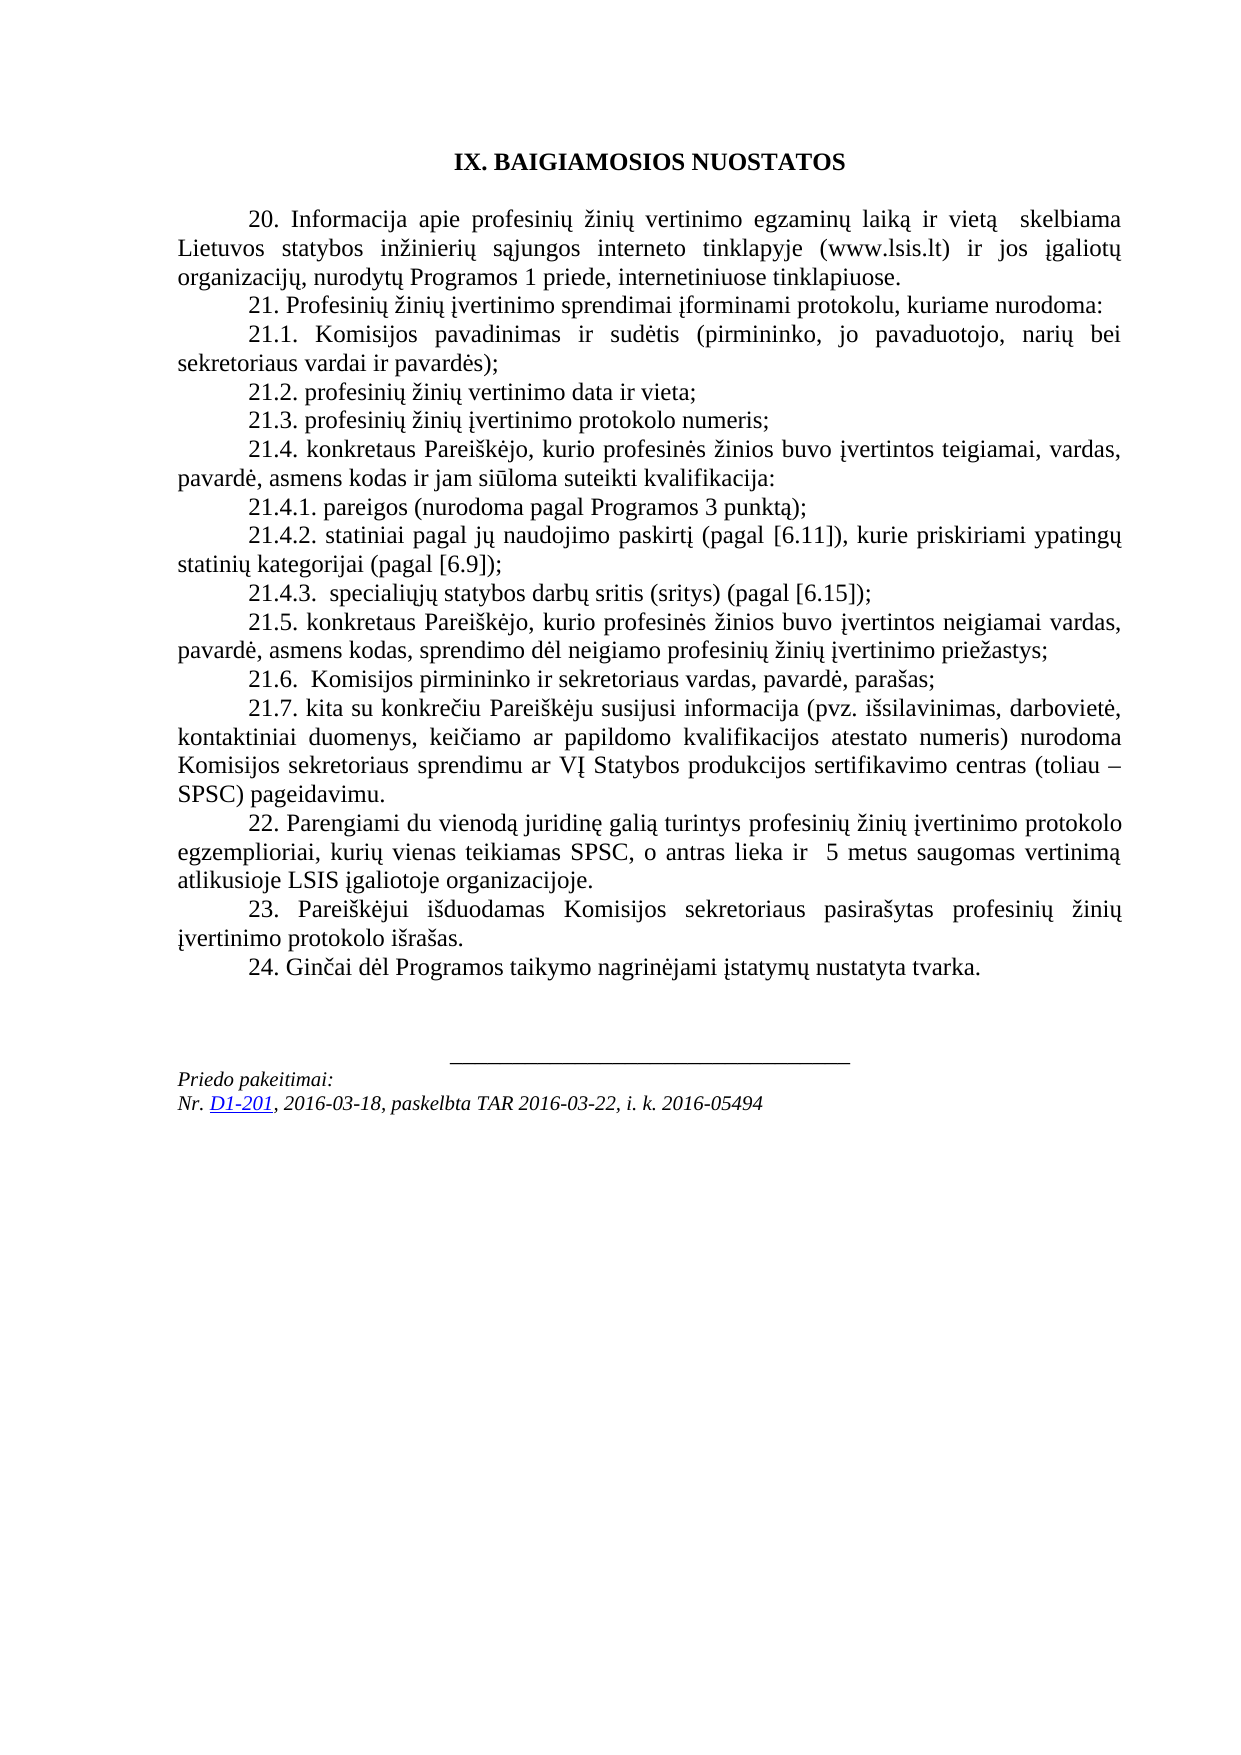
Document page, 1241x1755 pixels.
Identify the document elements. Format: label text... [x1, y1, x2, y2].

text 21.4.1. pareigos (nurodoma pagal Programos 3 punktą); [177, 492, 1122, 521]
text 21.3. profesinių žinių įvertinimo protokolo numeris; [177, 406, 1122, 434]
text 21.7. kita su konkrečiu Pareiškėju susijusi informacija (pvz. išsilavinimas, darbovietė, kontaktiniai duomenys, keičiamo ar papildomo kvalifikacijos atestato numeris) nurodoma Komisijos sekretoriaus sprendimu ar VĮ Statybos produkcijos sertifikavimo centras (toliau – SPSC) pageidavimu. [177, 693, 1122, 808]
text 21.4.3. specialiųjų statybos darbų sritis (sritys) (pagal [6.15]); [177, 578, 1122, 607]
text ________________________________ [177, 1038, 1122, 1067]
text 21.4. konkretaus Pareiškėjo, kurio profesinės žinios buvo įvertintos teigiamai, vardas, pavardė, asmens kodas ir jam siūloma suteikti kvalifikacija: [177, 434, 1122, 492]
text 21. Profesinių žinių įvertinimo sprendimai įforminami protokolu, kuriame nurodoma: [177, 291, 1122, 319]
text 22. Parengiami du vienodą juridinę galią turintys profesinių žinių įvertinimo protokolo egzemplioriai, kurių vienas teikiamas SPSC, o antras lieka ir 5 metus saugomas vertinimą atlikusioje LSIS įgaliotoje organizacijoje. [177, 808, 1122, 894]
text 24. Ginčai dėl Programos taikymo nagrinėjami įstatymų nustatyta tvarka. [177, 952, 1122, 981]
text 23. Pareiškėjui išduodamas Komisijos sekretoriaus pasirašytas profesinių žinių įvertinimo protokolo išrašas. [177, 894, 1122, 952]
text 21.4.2. statiniai pagal jų naudojimo paskirtį (pagal [6.11]), kurie priskiriami ypatingų statinių kategorijai (pagal [6.9]); [177, 521, 1122, 578]
text Nr. D1-201, 2016-03-18, paskelbta TAR 2016-03-22, i. k. 2016-05494 [177, 1091, 1122, 1115]
text Priedo pakeitimai: [177, 1067, 1122, 1091]
text 21.6. Komisijos pirmininko ir sekretoriaus vardas, pavardė, parašas; [177, 664, 1122, 693]
text 20. Informacija apie profesinių žinių vertinimo egzaminų laiką ir vietą skelbiama Lietuvos statybos inžinierių sąjungos interneto tinklapyje (www.lsis.lt) ir jos įgaliotų organizacijų, nurodytų Programos 1 priede, internetiniuose tinklapiuose. [177, 204, 1122, 291]
text 21.1. Komisijos pavadinimas ir sudėtis (pirmininko, jo pavaduotojo, narių bei sekretoriaus vardai ir pavardės); [177, 319, 1122, 377]
text 21.2. profesinių žinių vertinimo data ir vieta; [177, 377, 1122, 406]
text 21.5. konkretaus Pareiškėjo, kurio profesinės žinios buvo įvertintos neigiamai vardas, pavardė, asmens kodas, sprendimo dėl neigiamo profesinių žinių įvertinimo priežastys; [177, 607, 1122, 664]
text IX. BAIGIAMOSIOS NUOSTATOS [177, 147, 1122, 176]
